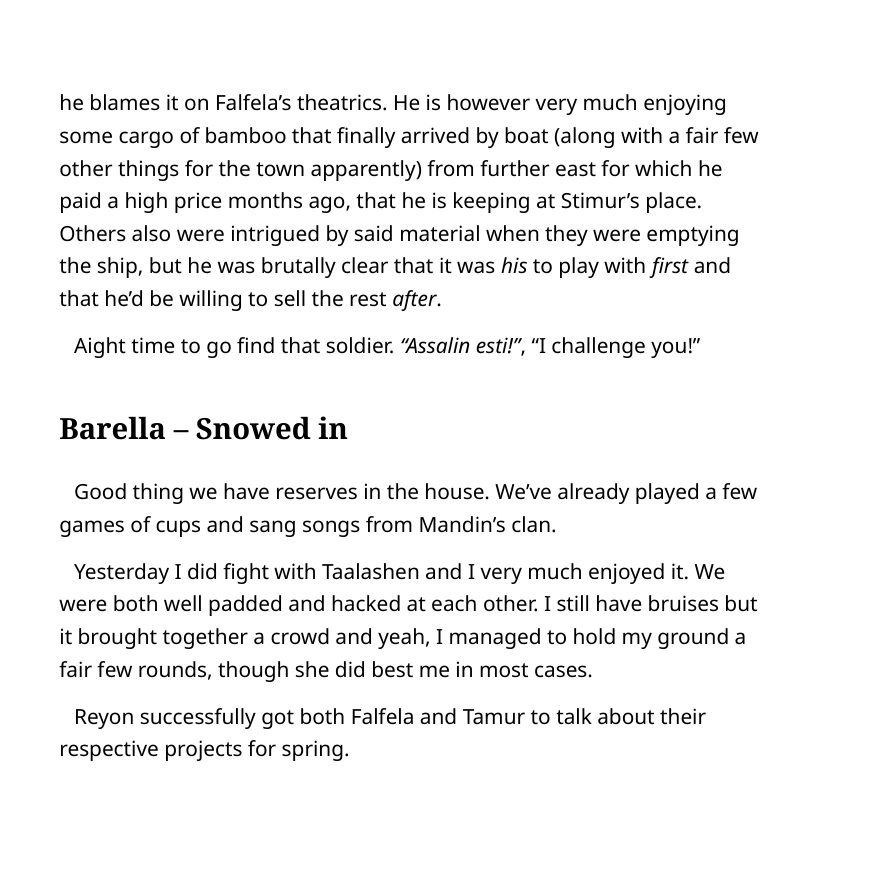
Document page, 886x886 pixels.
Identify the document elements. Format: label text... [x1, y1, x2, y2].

text Reyon successfully got both Falfela and Tamur to talk about their respective projects for spring. [59, 702, 768, 763]
subtitle Barella – Snowed in [59, 408, 768, 448]
text Yesterday I did fight with Taalashen and I very much enjoyed it. We were both well padded and hacked at each other. I still have bruises but it brought together a crowd and yeah, I managed to hold my ground a fair few rounds, though she did best me in most cases. [59, 557, 768, 683]
text he blames it on Falfela’s theatrics. He is however very much enjoying some cargo of bamboo that finally arrived by boat (along with a fair few other things for the town apparently) from further east for which he paid a high price months ago, that he is keeping at Stimur’s place. Others also were intrigued by said material when they were emptying the ship, but he was brutally clear that it was his to play with first and that he’d be willing to sell the rest after. [59, 88, 768, 313]
text Aight time to go find that soldier. “Assalin esti!”, “I challenge you!” [59, 331, 768, 360]
text Good thing we have reserves in the house. We’ve already played a few games of cups and sang songs from Mandin’s clan. [59, 477, 768, 538]
